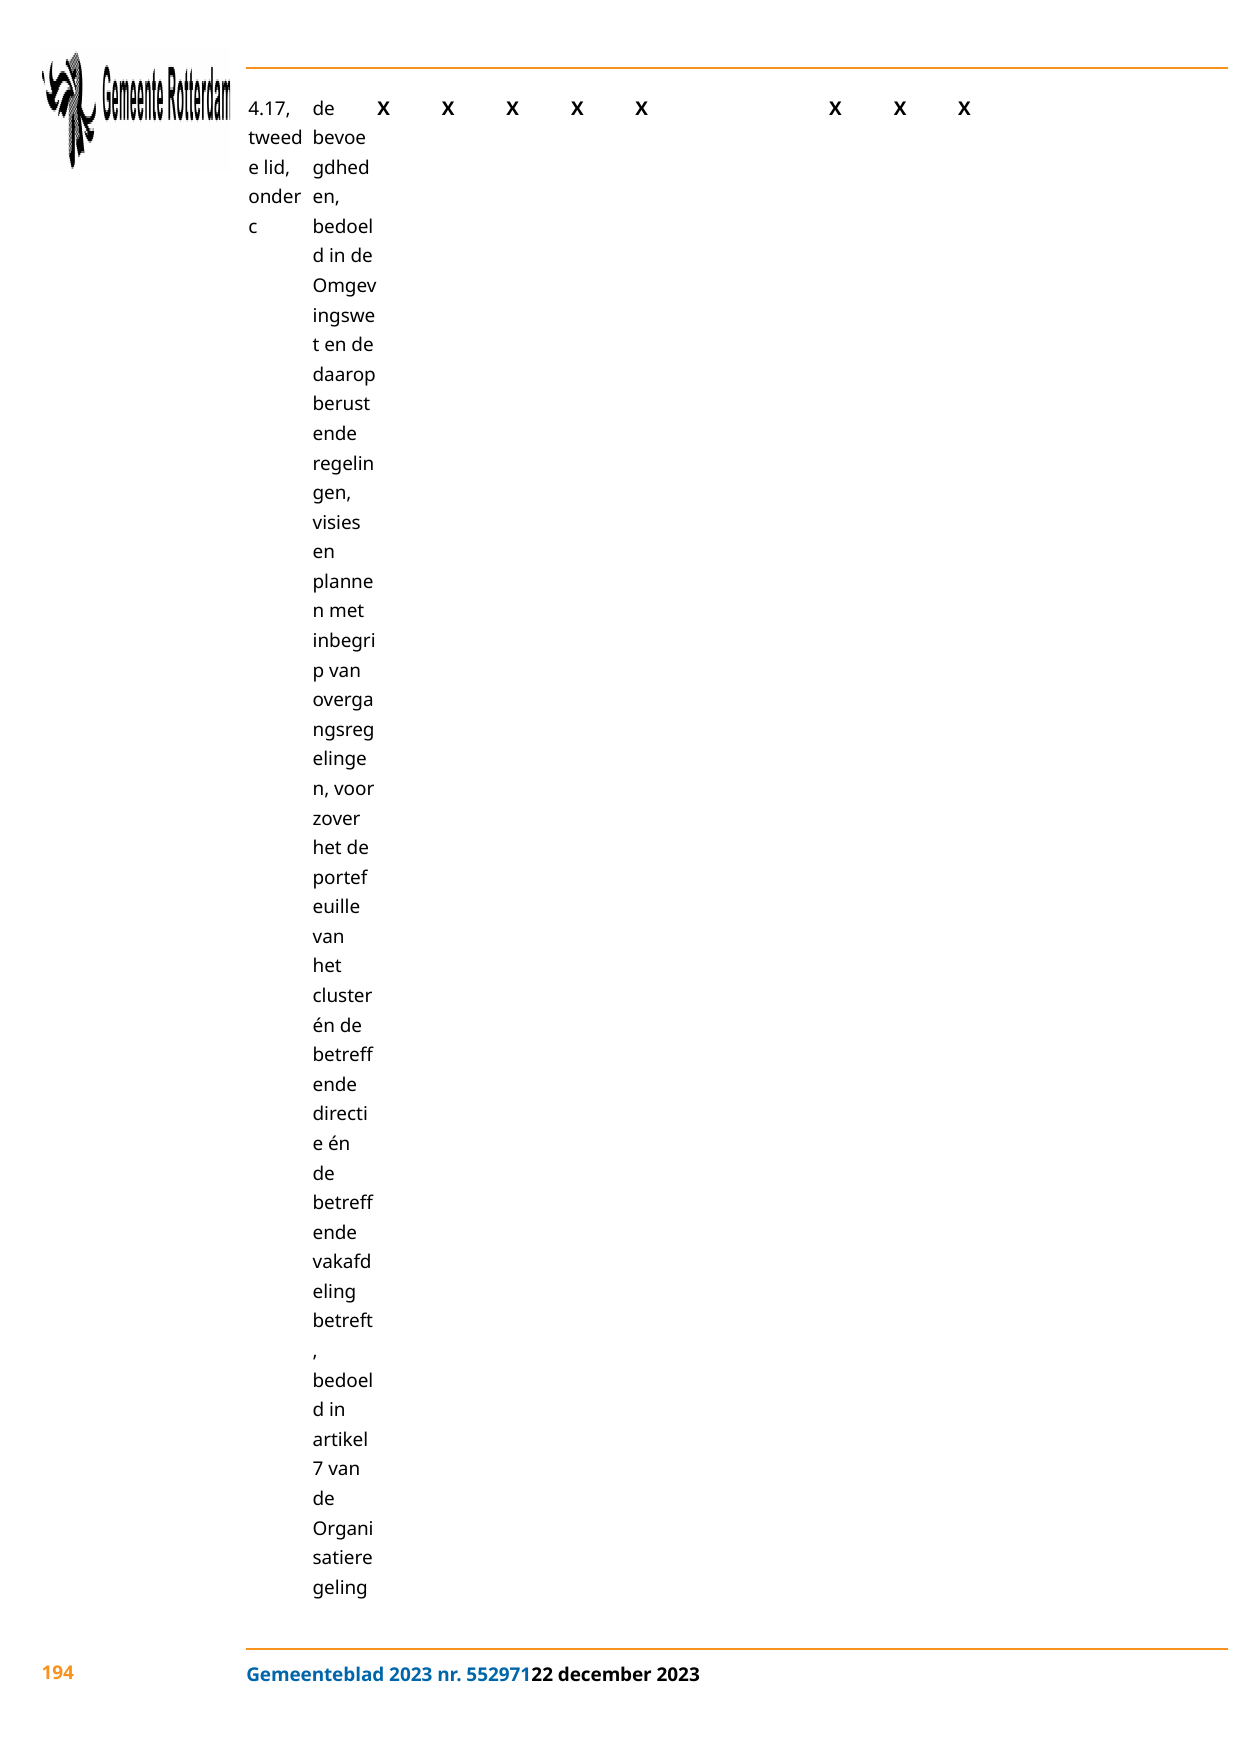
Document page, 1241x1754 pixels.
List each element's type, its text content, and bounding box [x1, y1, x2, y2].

table_cell X [829, 95, 893, 1600]
table_cell X [377, 95, 442, 1600]
table_cell [1023, 95, 1152, 1600]
table_cell X [506, 95, 571, 1600]
table_cell X [442, 95, 506, 1600]
table_cell X [571, 95, 635, 1600]
table_cell X [958, 95, 1022, 1600]
picture [41, 47, 231, 172]
table_cell X [894, 95, 958, 1600]
table_cell [700, 95, 829, 1600]
table_cell de bevoegdheden, bedoeld in de Omgevingswet en de daarop berustende regelingen, visies en plannen met inbegrip van overgangsregelingen, voor zover het de portefeuille van het cluster én de betreffende directie én de betreffende vakafdeling betreft, bedoeld in artikel 7 van de Organisatieregeling [313, 95, 377, 1600]
table_cell X [635, 95, 700, 1600]
table_cell 4.17, tweede lid, onder c [248, 95, 312, 1600]
